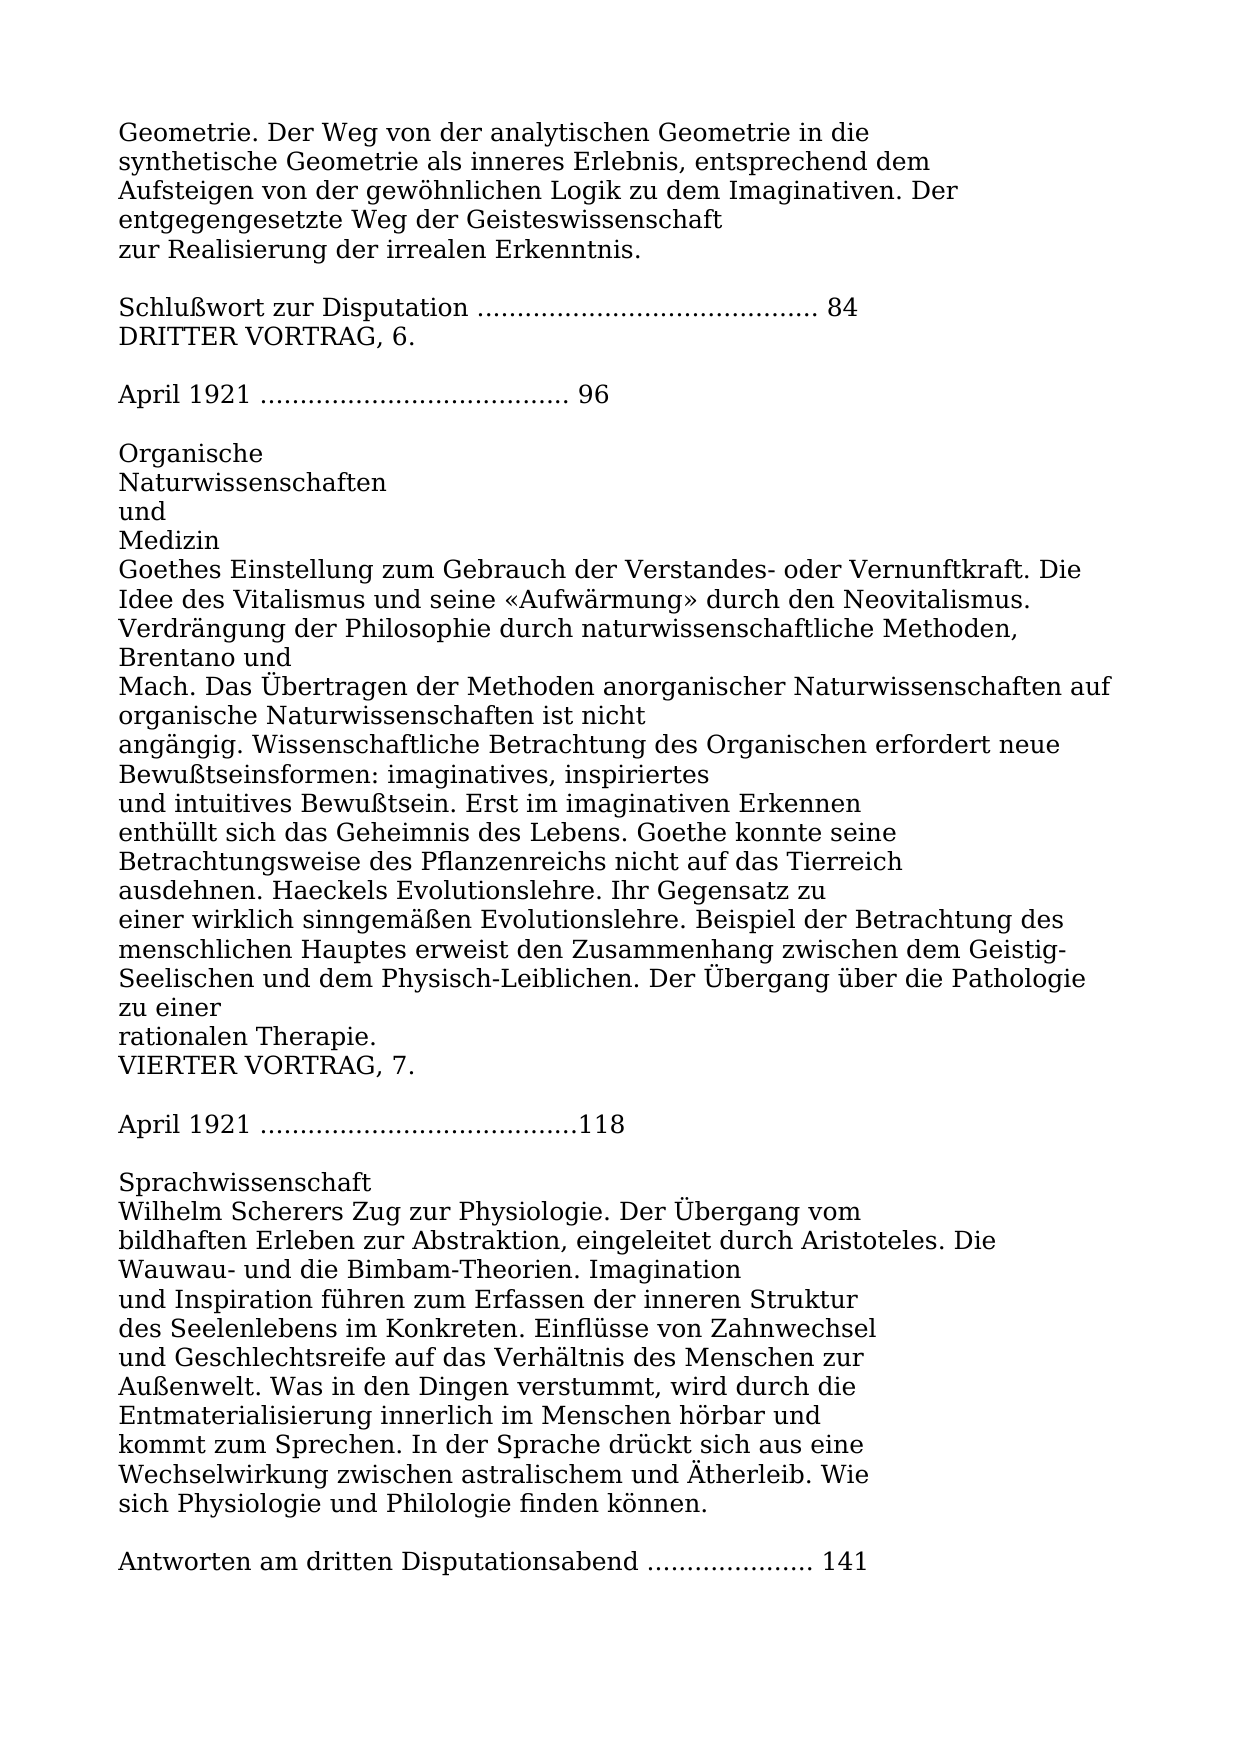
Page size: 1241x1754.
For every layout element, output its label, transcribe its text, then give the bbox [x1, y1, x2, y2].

text Medizin [118, 526, 1122, 556]
text Mach. Das Übertragen der Methoden anorganischer Naturwissenschaften auf organische Naturwissenschaften ist nicht [118, 672, 1122, 731]
text bildhaften Erleben zur Abstraktion, eingeleitet durch Aristoteles. Die Wauwau- und die Bimbam-Theorien. Imagination [118, 1226, 1122, 1285]
text und [118, 497, 1122, 526]
text des Seelenlebens im Konkreten. Einflüsse von Zahnwechsel [118, 1314, 1122, 1343]
text und Inspiration führen zum Erfassen der inneren Struktur [118, 1285, 1122, 1314]
text Organische [118, 439, 1122, 468]
text synthetische Geometrie als inneres Erlebnis, entsprechend dem [118, 147, 1122, 176]
text April 1921 ....................................... 96 [118, 381, 1122, 410]
text ausdehnen. Haeckels Evolutionslehre. Ihr Gegensatz zu [118, 876, 1122, 906]
text Naturwissenschaften [118, 468, 1122, 497]
text einer wirklich sinngemäßen Evolutionslehre. Beispiel der Betrachtung des menschlichen Hauptes erweist den Zusammenhang zwischen dem Geistig-Seelischen und dem Physisch-Leiblichen. Der Übergang über die Pathologie zu einer [118, 906, 1122, 1022]
text kommt zum Sprechen. In der Sprache drückt sich aus eine [118, 1431, 1122, 1460]
text zur Realisierung der irrealen Erkenntnis. [118, 235, 1122, 264]
text April 1921 ........................................118 [118, 1110, 1122, 1139]
text und intuitives Bewußtsein. Erst im imaginativen Erkennen [118, 789, 1122, 818]
text enthüllt sich das Geheimnis des Lebens. Goethe konnte seine [118, 818, 1122, 847]
text Sprachwissenschaft [118, 1168, 1122, 1197]
text VIERTER VORTRAG, 7. [118, 1051, 1122, 1081]
text Wechselwirkung zwischen astralischem und Ätherleib. Wie [118, 1460, 1122, 1489]
text rationalen Therapie. [118, 1022, 1122, 1051]
text und Geschlechtsreife auf das Verhältnis des Menschen zur [118, 1343, 1122, 1372]
text Aufsteigen von der gewöhnlichen Logik zu dem Imaginativen. Der entgegengesetzte Weg der Geisteswissenschaft [118, 176, 1122, 235]
text Goethes Einstellung zum Gebrauch der Verstandes- oder Vernunftkraft. Die Idee des Vitalismus und seine «Aufwärmung» durch den Neovitalismus. Verdrängung der Philosophie durch naturwissenschaftliche Methoden, Brentano und [118, 556, 1122, 672]
text Schlußwort zur Disputation ........................................... 84 [118, 293, 1122, 322]
text sich Physiologie und Philologie finden können. [118, 1489, 1122, 1518]
text DRITTER VORTRAG, 6. [118, 322, 1122, 351]
text Antworten am dritten Disputationsabend ..................... 141 [118, 1547, 1122, 1576]
text Betrachtungsweise des Pflanzenreichs nicht auf das Tierreich [118, 847, 1122, 876]
text Geometrie. Der Weg von der analytischen Geometrie in die [118, 118, 1122, 147]
text Entmaterialisierung innerlich im Menschen hörbar und [118, 1401, 1122, 1431]
text angängig. Wissenschaftliche Betrachtung des Organischen erfordert neue Bewußtseinsformen: imaginatives, inspiriertes [118, 731, 1122, 789]
text Wilhelm Scherers Zug zur Physiologie. Der Übergang vom [118, 1197, 1122, 1226]
text Außenwelt. Was in den Dingen verstummt, wird durch die [118, 1372, 1122, 1401]
